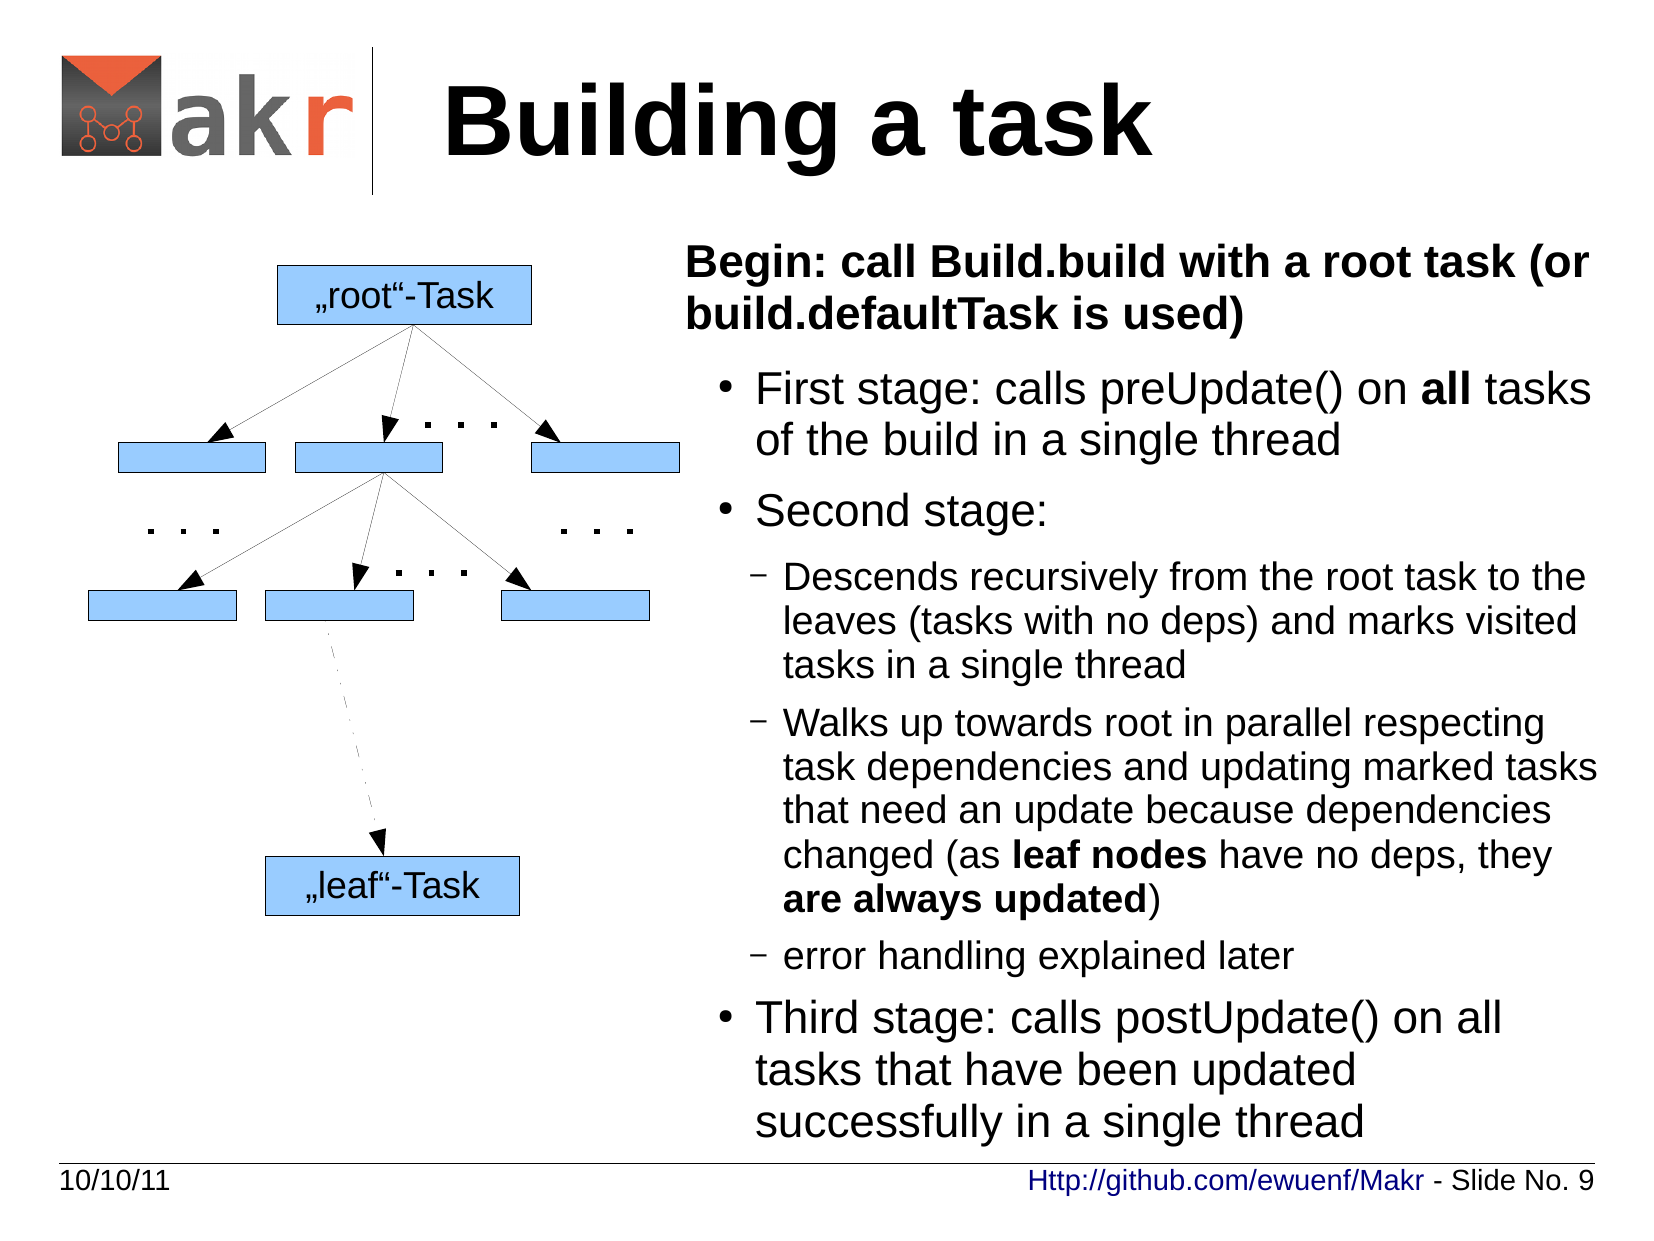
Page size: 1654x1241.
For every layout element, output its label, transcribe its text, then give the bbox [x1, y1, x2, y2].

text_box „leaf“-Task [265, 856, 520, 916]
text_box [501, 590, 650, 621]
text_box [265, 590, 414, 621]
title Building a task [442, 65, 1607, 177]
text_box [295, 442, 443, 473]
list Begin: call Build.build with a root task (or build.defaultTask is used) First stage: calls preUpdate() on all tasks of the build in a single thread Second stage: Descends recursively from the root task to the leaves (tasks with no deps) and marks visited tasks in a single thread Walks up towards root in parallel respecting task dependencies and updating marked tasks that need an update because dependencies changed (as leaf nodes have no deps, they are always updated) error handling explained later Third stage: calls postUpdate() on all tasks that have been updated successfully in a single thread [685, 236, 1601, 1152]
text_box [118, 442, 266, 473]
text_box [88, 590, 237, 621]
text_box „root“-Task [277, 265, 532, 325]
text_box [531, 442, 680, 473]
picture [59, 53, 355, 158]
